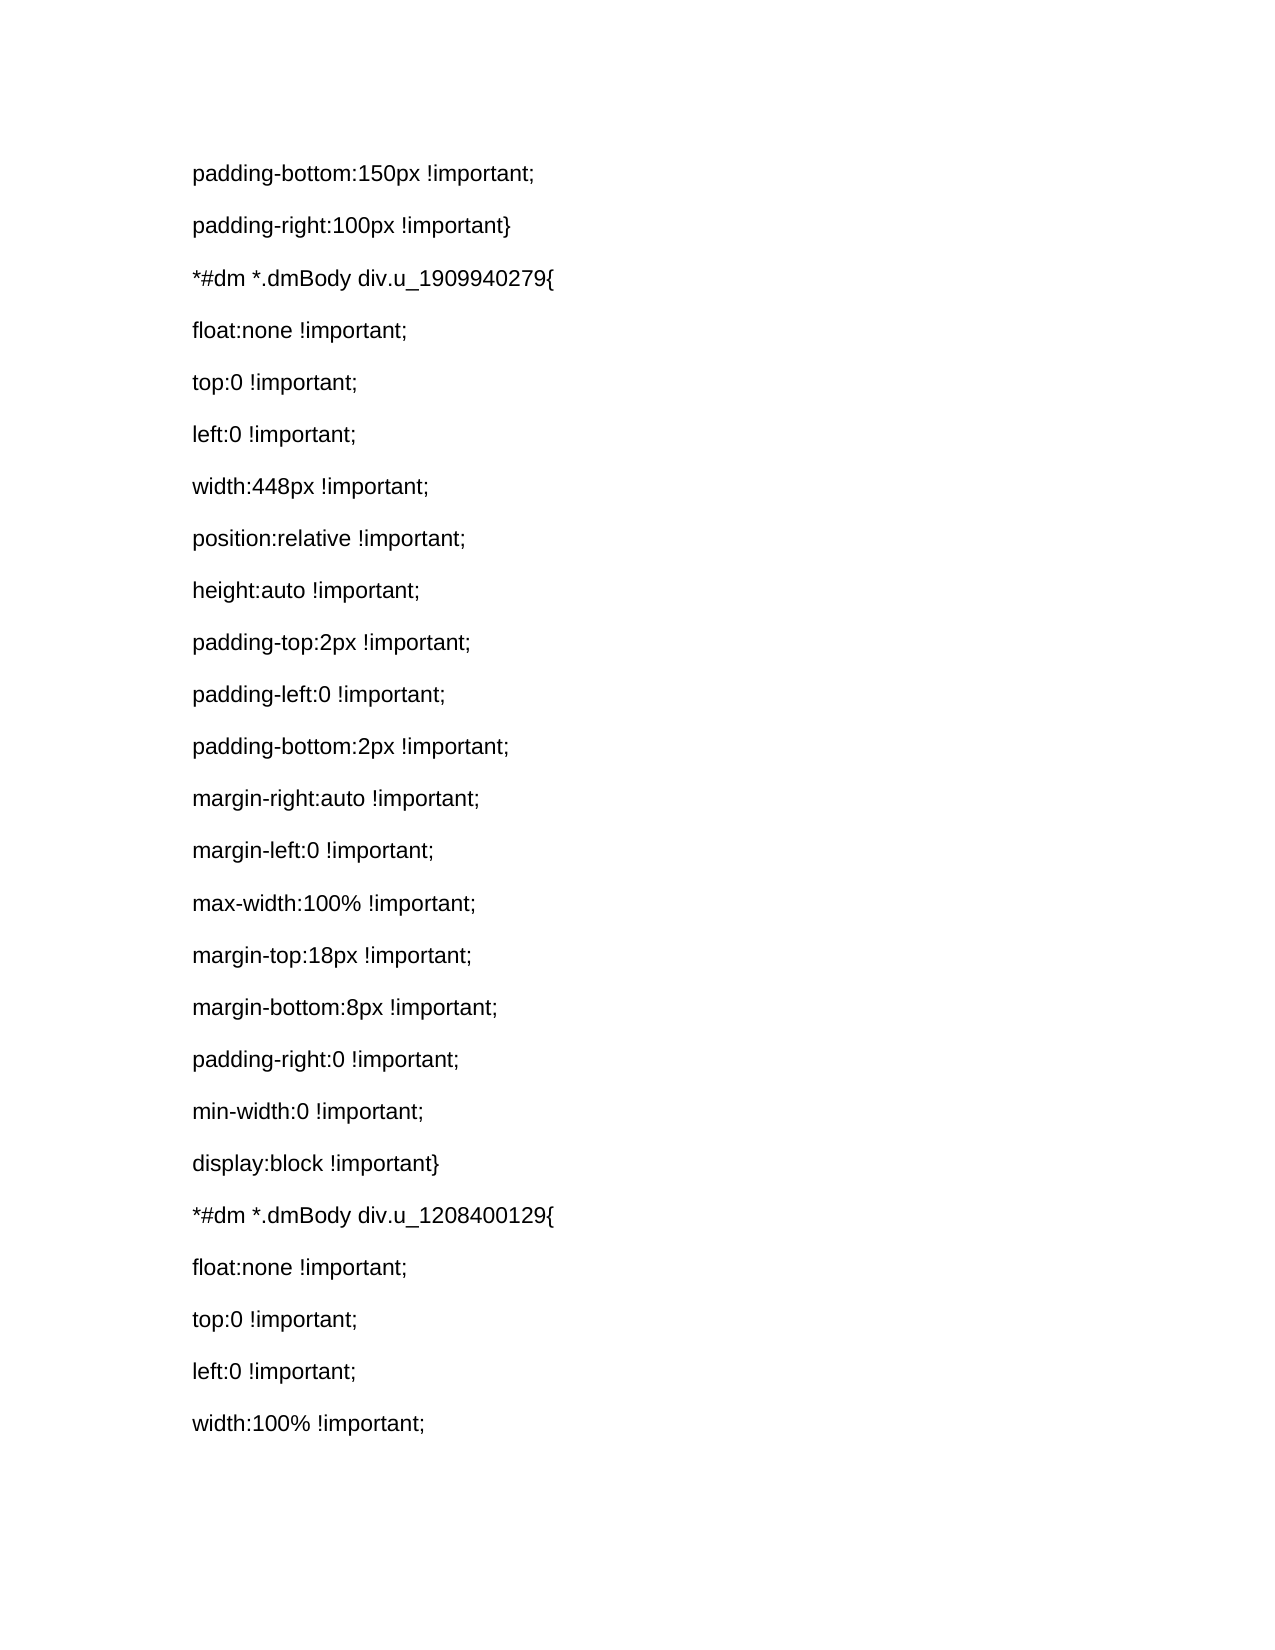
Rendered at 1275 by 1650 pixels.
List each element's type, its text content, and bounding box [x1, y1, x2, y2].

table_cell padding-top:2px !important; [182, 619, 1125, 671]
table_cell height:auto !important; [182, 567, 1125, 619]
table_cell margin-right:auto !important; [182, 775, 1125, 827]
table_cell [150, 254, 182, 306]
table_cell [150, 463, 182, 514]
table_cell padding-left:0 !important; [182, 671, 1125, 723]
table_cell [150, 1348, 182, 1400]
table_cell [150, 1244, 182, 1296]
table_cell [150, 202, 182, 254]
table_cell [150, 1035, 182, 1087]
table_cell display:block !important} [182, 1140, 1125, 1192]
table_cell margin-top:18px !important; [182, 931, 1125, 983]
table_cell padding-right:100px !important} [182, 202, 1125, 254]
table_cell [150, 1192, 182, 1244]
table_cell margin-left:0 !important; [182, 827, 1125, 879]
table_cell max-width:100% !important; [182, 879, 1125, 931]
table_cell [150, 723, 182, 775]
table_cell margin-bottom:8px !important; [182, 983, 1125, 1035]
table_cell padding-right:0 !important; [182, 1035, 1125, 1087]
table_cell float:none !important; [182, 306, 1125, 358]
table_cell [150, 306, 182, 358]
table_cell float:none !important; [182, 1244, 1125, 1296]
table_cell [150, 879, 182, 931]
table_cell [150, 619, 182, 671]
table_cell [150, 1296, 182, 1348]
table_cell [150, 515, 182, 567]
table_cell left:0 !important; [182, 1348, 1125, 1400]
table_cell [150, 1140, 182, 1192]
table_cell [150, 358, 182, 410]
table_cell [150, 1400, 182, 1452]
table_cell top:0 !important; [182, 358, 1125, 410]
table_cell [150, 1088, 182, 1139]
table_cell padding-bottom:2px !important; [182, 723, 1125, 775]
table_cell top:0 !important; [182, 1296, 1125, 1348]
table_cell [150, 983, 182, 1035]
table_cell padding-bottom:150px !important; [182, 150, 1125, 202]
table_cell [150, 827, 182, 879]
table_cell min-width:0 !important; [182, 1088, 1125, 1139]
table_cell position:relative !important; [182, 515, 1125, 567]
table_cell *#dm *.dmBody div.u_1909940279{ [182, 254, 1125, 306]
table_cell [150, 671, 182, 723]
table_cell [150, 931, 182, 983]
table_cell width:448px !important; [182, 463, 1125, 514]
table_cell [150, 567, 182, 619]
table_cell *#dm *.dmBody div.u_1208400129{ [182, 1192, 1125, 1244]
table_cell width:100% !important; [182, 1400, 1125, 1452]
table_cell left:0 !important; [182, 410, 1125, 462]
table_cell [150, 410, 182, 462]
table_cell [150, 150, 182, 202]
table_cell [150, 775, 182, 827]
